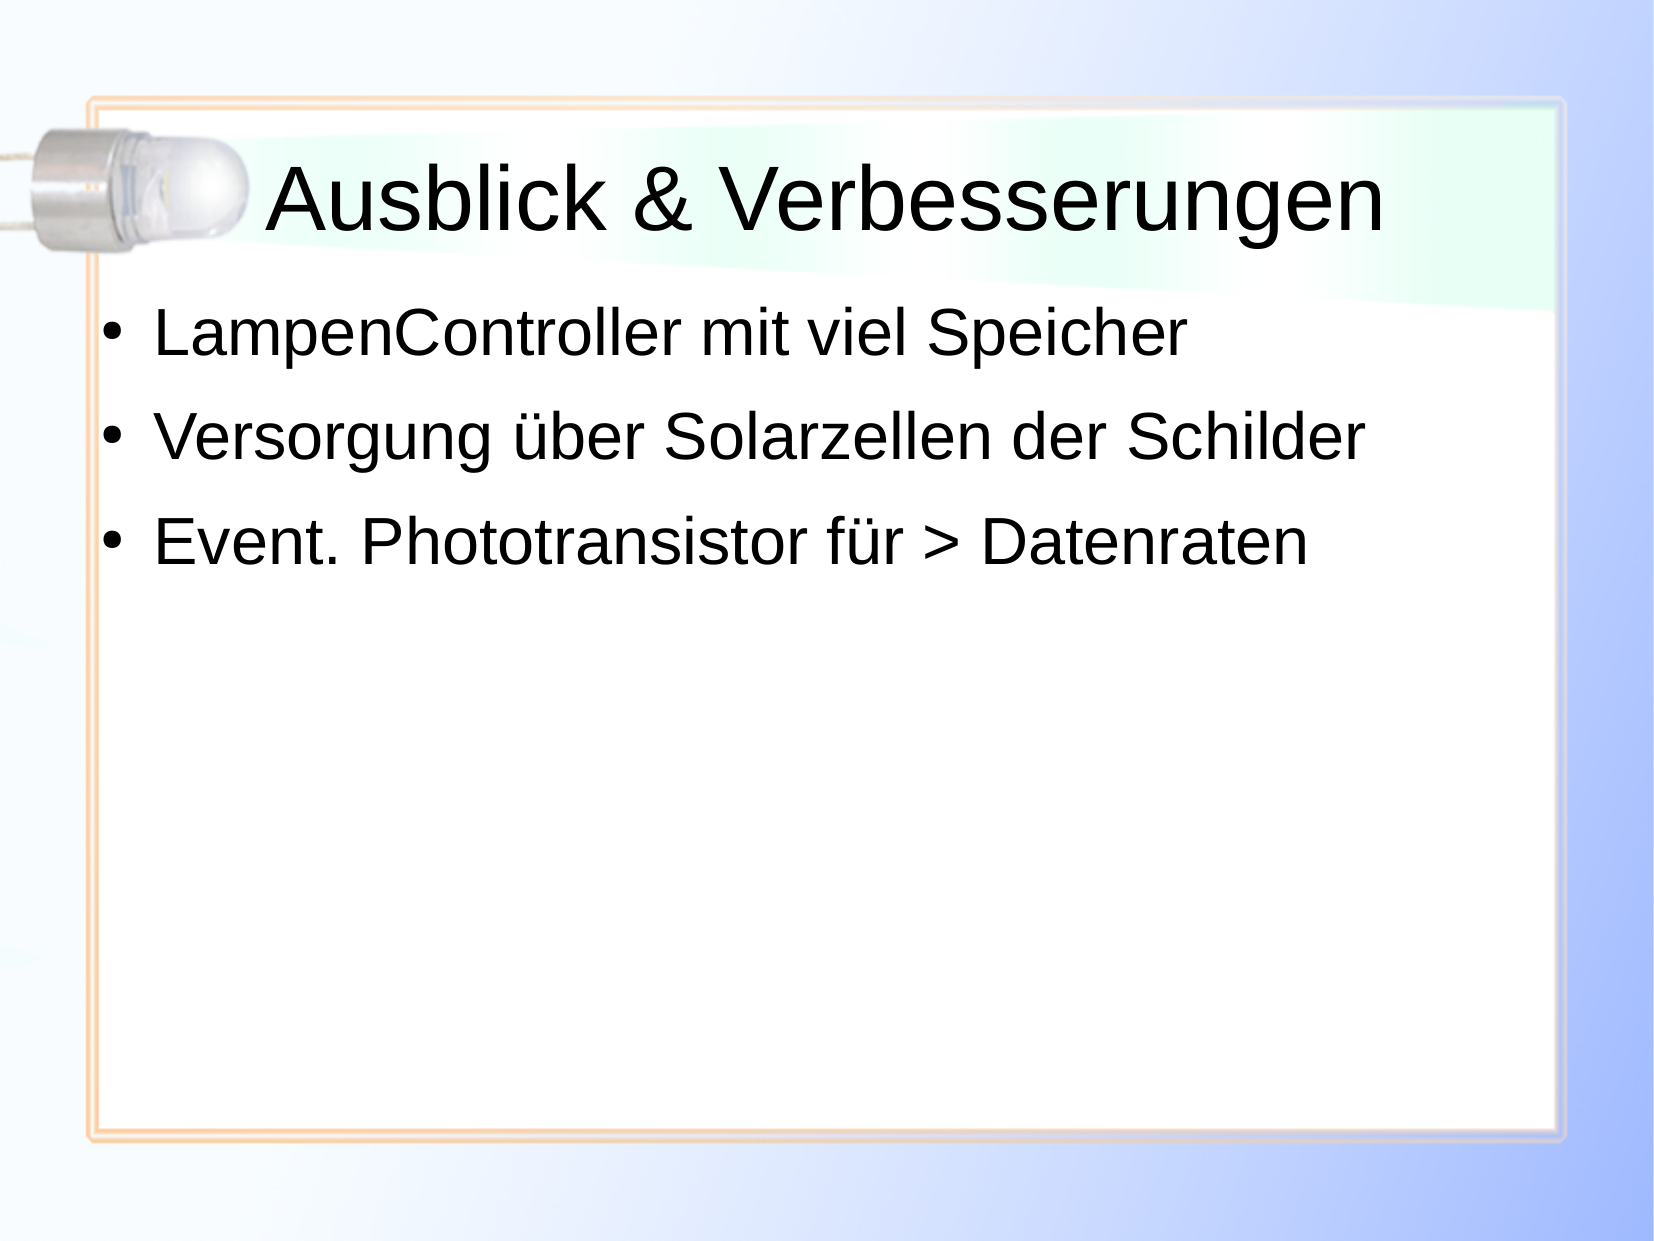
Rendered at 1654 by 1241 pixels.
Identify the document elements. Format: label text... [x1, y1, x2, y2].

picture [0, 0, 1654, 1241]
list LampenController mit viel Speicher Versorgung über Solarzellen der Schilder Event. Phototransistor für > Datenraten [82, 295, 1571, 1142]
title Ausblick & Verbesserungen [82, 102, 1571, 295]
